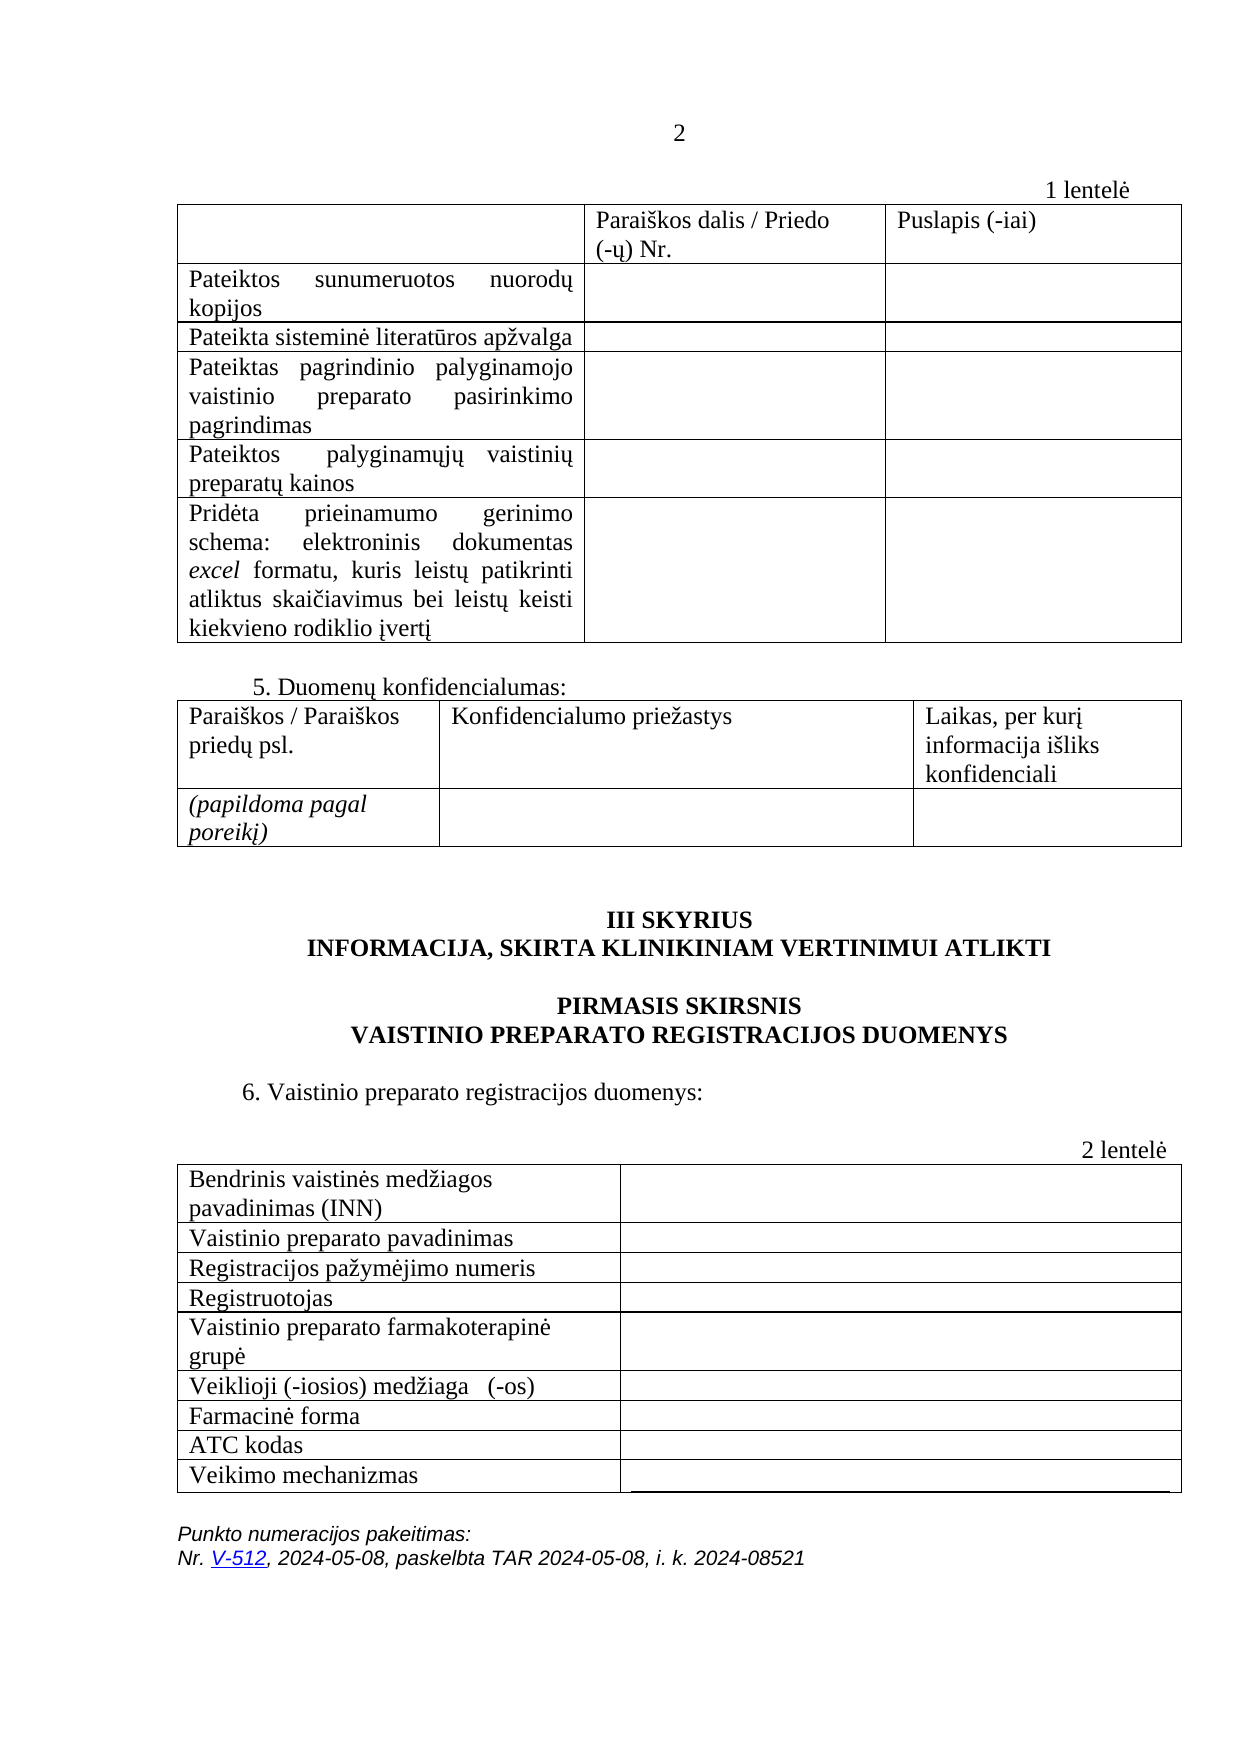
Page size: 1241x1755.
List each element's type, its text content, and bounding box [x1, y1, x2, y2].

text Punkto numeracijos pakeitimas: [177, 1522, 1181, 1546]
table_cell [621, 1460, 1181, 1492]
text III SKYRIUS [177, 905, 1181, 933]
table_cell Farmacinė forma [178, 1401, 620, 1429]
table_header Paraiškos / Paraiškos priedų psl. [178, 701, 439, 788]
table_cell [585, 440, 885, 497]
table_header [621, 1165, 1181, 1222]
table_cell [621, 1283, 1181, 1311]
text 5. Duomenų konfidencialumas: [177, 672, 1181, 700]
table_cell Vaistinio preparato pavadinimas [178, 1223, 620, 1252]
table_cell [585, 498, 885, 642]
table_cell [440, 789, 913, 846]
table_cell [886, 440, 1181, 497]
table_cell [886, 323, 1181, 351]
text VAISTINIO PREPARATO REGISTRACIJOS DUOMENYS [177, 1020, 1181, 1048]
table_cell [585, 323, 885, 351]
table_cell Veikimo mechanizmas [178, 1460, 620, 1492]
text PIRMASIS SKIRSNIS [177, 991, 1181, 1020]
table_header Laikas, per kurį informacija išliks konfidenciali [914, 701, 1181, 788]
table_header Konfidencialumo priežastys [440, 701, 913, 788]
table_header Bendrinis vaistinės medžiagos pavadinimas (INN) [178, 1165, 620, 1222]
table_cell [621, 1401, 1181, 1429]
table_cell ATC kodas [178, 1431, 620, 1459]
text INFORMACIJA, SKIRTA KLINIKINIAM VERTINIMUI ATLIKTI [177, 933, 1181, 962]
table_header Puslapis (-iai) [886, 205, 1181, 263]
table_cell (papildoma pagal poreikį) [178, 789, 439, 846]
table_cell Registracijos pažymėjimo numeris [178, 1253, 620, 1282]
text 1 lentelė [177, 176, 1181, 204]
table_cell [621, 1313, 1181, 1370]
table_cell [585, 352, 885, 438]
table_header [178, 205, 584, 263]
table_cell [621, 1253, 1181, 1282]
table_cell [914, 789, 1181, 846]
table_cell Pridėta prieinamumo gerinimo schema: elektroninis dokumentas excel formatu, kuris leistų patikrinti atliktus skaičiavimus bei leistų keisti kiekvieno rodiklio įvertį [178, 498, 584, 642]
table_header Paraiškos dalis / Priedo (-ų) Nr. [585, 205, 885, 263]
text 2 lentelė [177, 1135, 1181, 1163]
table_cell Pateiktas pagrindinio palyginamojo vaistinio preparato pasirinkimo pagrindimas [178, 352, 584, 438]
table_cell [886, 352, 1181, 438]
table_cell Pateiktos palyginamųjų vaistinių preparatų kainos [178, 440, 584, 497]
table_cell [886, 498, 1181, 642]
table_cell Vaistinio preparato farmakoterapinė grupė [178, 1313, 620, 1370]
table_cell Pateiktos sunumeruotos nuorodų kopijos [178, 264, 584, 321]
table_cell Pateikta sisteminė literatūros apžvalga [178, 323, 584, 351]
table_cell [621, 1223, 1181, 1252]
text Nr. V-512, 2024-05-08, paskelbta TAR 2024-05-08, i. k. 2024-08521 [177, 1546, 1181, 1570]
table_cell [621, 1431, 1181, 1459]
table_cell [621, 1371, 1181, 1400]
table_cell [886, 264, 1181, 321]
table_cell Veiklioji (-iosios) medžiaga (-os) [178, 1371, 620, 1400]
table_cell Registruotojas [178, 1283, 620, 1311]
table_cell [585, 264, 885, 321]
text 6. Vaistinio preparato registracijos duomenys: [177, 1077, 1181, 1106]
